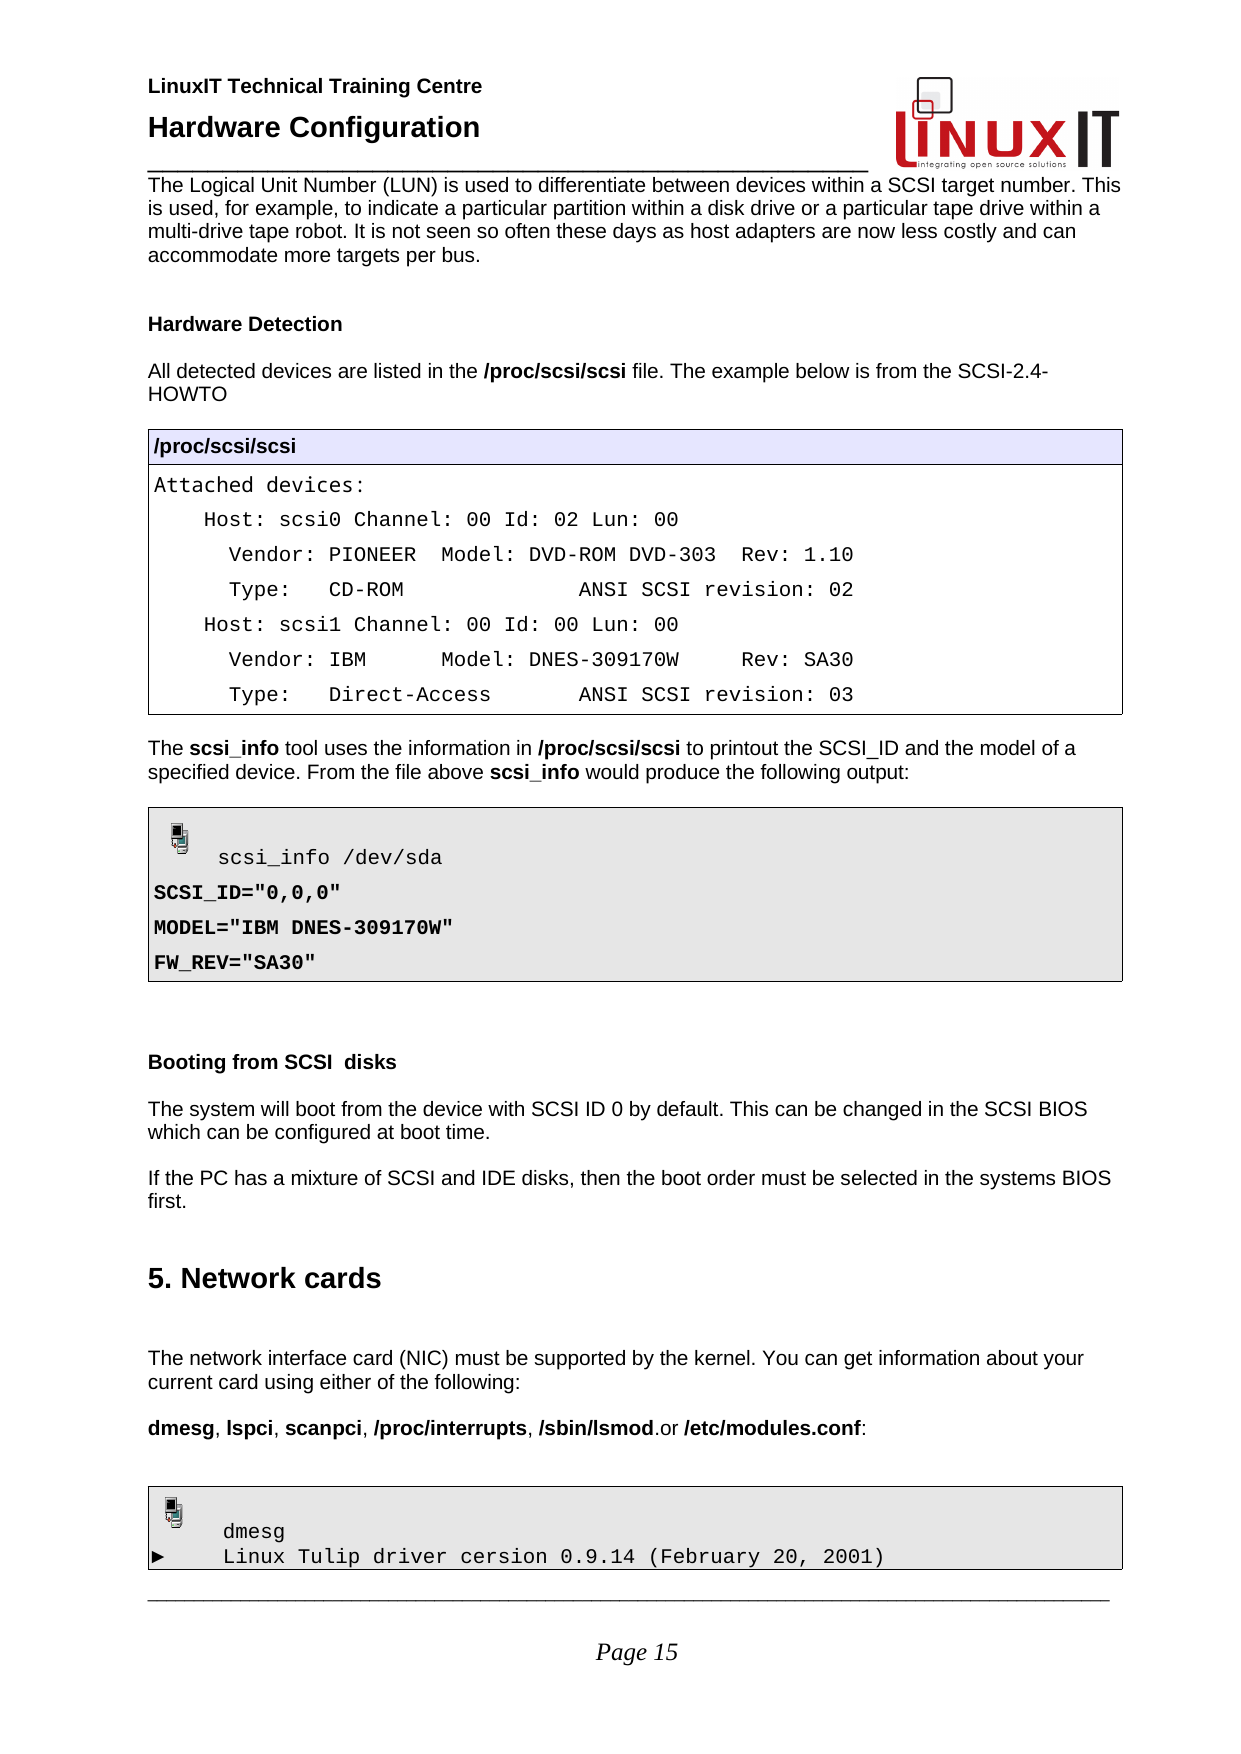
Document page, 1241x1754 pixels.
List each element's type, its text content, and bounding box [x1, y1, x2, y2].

subtitle 5. Network cards [148, 1262, 1122, 1294]
picture [170, 821, 189, 855]
picture [164, 1495, 183, 1529]
table_header scsi_info /dev/sda [149, 808, 1122, 876]
table_cell Host: scsi1 Channel: 00 Id: 00 Lun: 00 [149, 609, 1122, 644]
table_cell Vendor: IBM Model: DNES-309170W Rev: SA30 [149, 644, 1122, 679]
table_cell SCSI_ID="0,0,0" [149, 876, 1122, 911]
text The network interface card (NIC) must be supported by the kernel. You can get information about your current card using either of the following: [148, 1347, 1122, 1393]
table_cell Type: Direct-Access ANSI SCSI revision: 03 [149, 679, 1122, 714]
text dmesg, lspci, scanpci, /proc/interrupts, /sbin/lsmod.or /etc/modules.conf: [148, 1417, 1122, 1440]
table_cell MODEL="IBM DNES-309170W" [149, 911, 1122, 946]
table_cell Type: CD-ROM ANSI SCSI revision: 02 [149, 574, 1122, 609]
text All detected devices are listed in the /proc/scsi/scsi file. The example below is from the SCSI-2.4-HOWTO [148, 359, 1122, 406]
text Hardware Detection [148, 313, 1122, 336]
text If the PC has a mixture of SCSI and IDE disks, then the boot order must be selected in the systems BIOS first. [148, 1167, 1122, 1213]
table_cell Attached devices: [149, 465, 1122, 504]
table_cell Host: scsi0 Channel: 00 Id: 02 Lun: 00 [149, 504, 1122, 539]
text The system will boot from the device with SCSI ID 0 by default. This can be changed in the SCSI BIOS which can be configured at boot time. [148, 1097, 1122, 1144]
table_header dmesg [149, 1487, 1122, 1544]
text Booting from SCSI disks [148, 1051, 1122, 1074]
table_cell Vendor: PIONEER Model: DVD-ROM DVD-303 Rev: 1.10 [149, 539, 1122, 574]
table_cell ► Linux Tulip driver cersion 0.9.14 (February 20, 2001) [149, 1544, 1122, 1569]
picture [896, 77, 1120, 171]
text The Logical Unit Number (LUN) is used to differentiate between devices within a SCSI target number. This is used, for example, to indicate a particular partition within a disk drive or a particular tape drive within a multi-drive tape robot. It is not seen so often these days as host adapters are now less costly and can accommodate more targets per bus. [148, 174, 1122, 267]
table_header /proc/scsi/scsi [149, 430, 1122, 464]
table_cell FW_REV="SA30" [149, 946, 1122, 981]
text The scsi_info tool uses the information in /proc/scsi/scsi to printout the SCSI_ID and the model of a specified device. From the file above scsi_info would produce the following output: [148, 737, 1122, 783]
